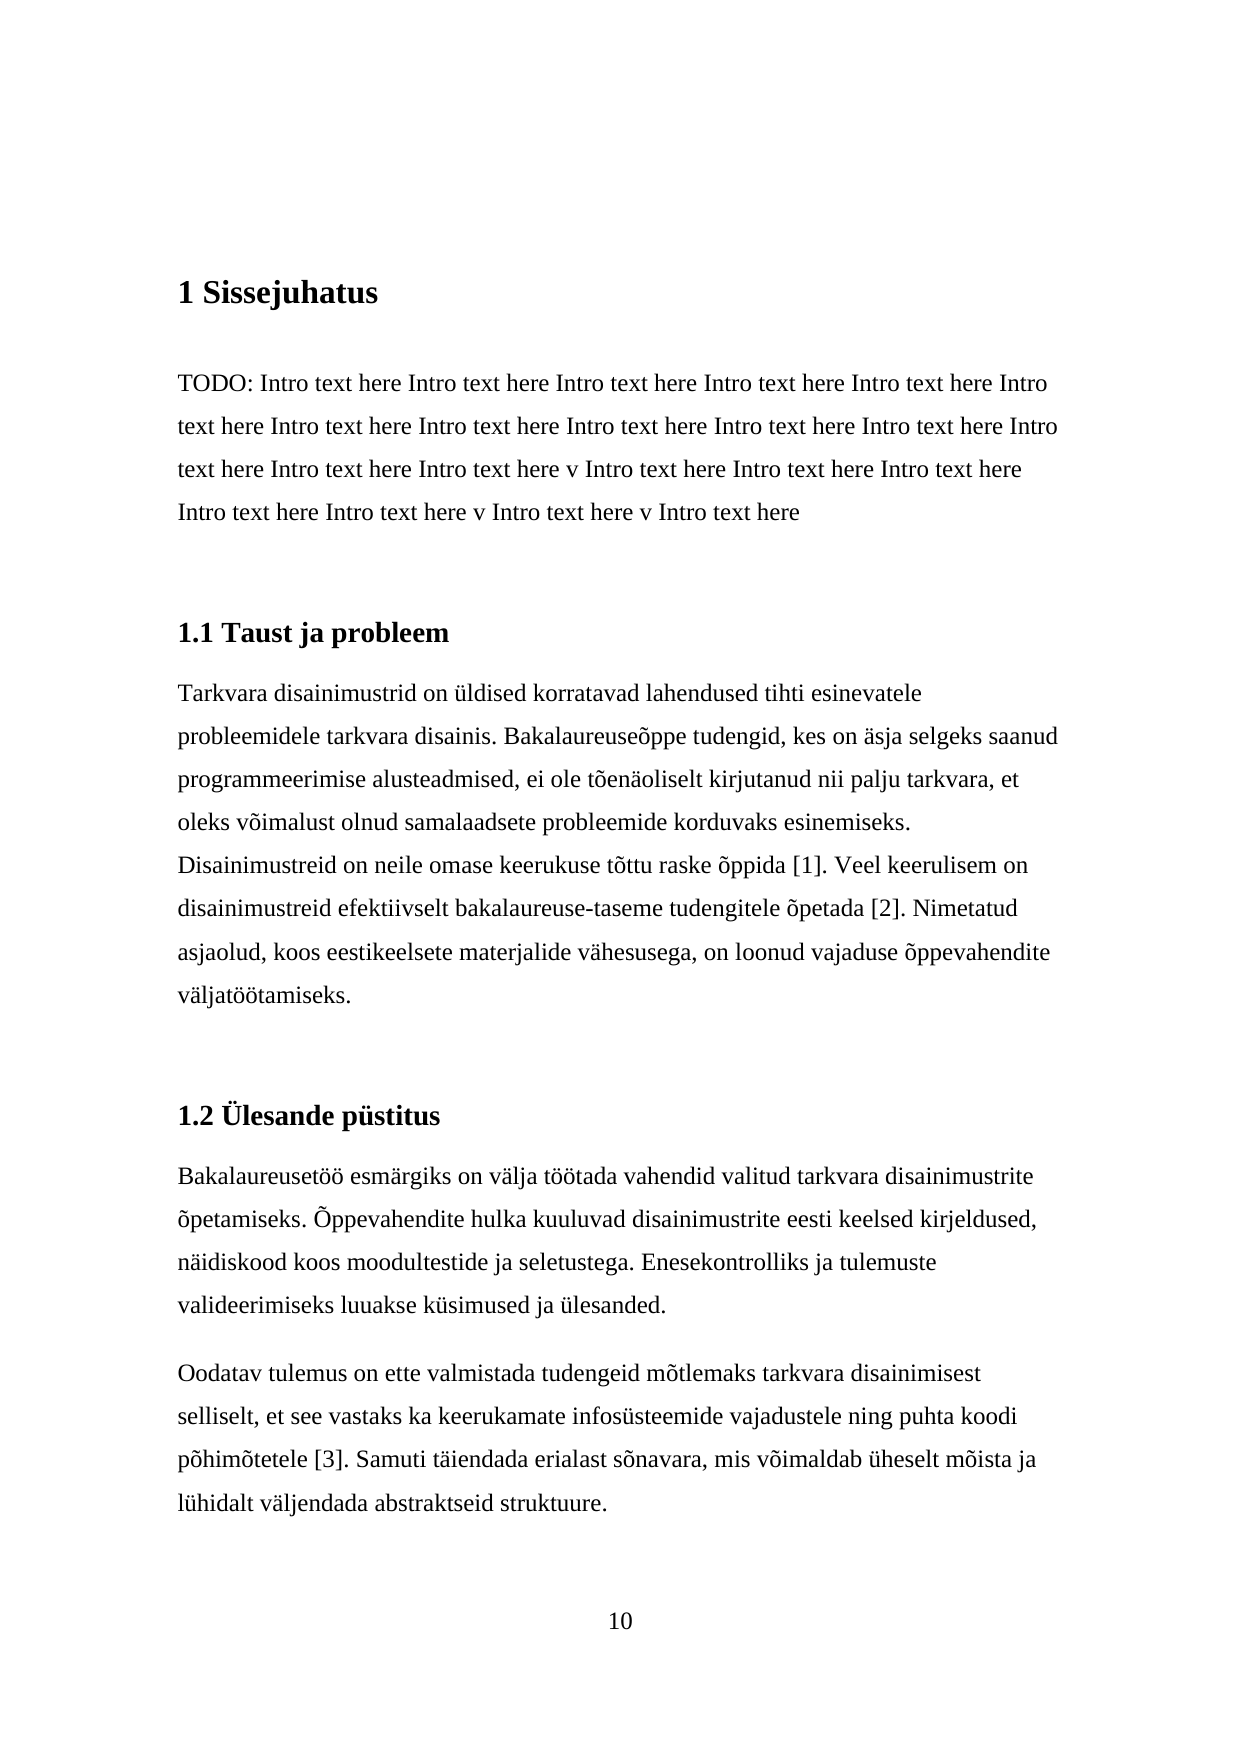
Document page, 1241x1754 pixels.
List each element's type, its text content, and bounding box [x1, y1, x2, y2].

text Oodatav tulemus on ette valmistada tudengeid mõtlemaks tarkvara disainimisest selliselt, et see vastaks ka keerukamate infosüsteemide vajadustele ning puhta koodi põhimõtetele [3]. Samuti täiendada erialast sõnavara, mis võimaldab üheselt mõista ja lühidalt väljendada abstraktseid struktuure. [177, 1358, 1063, 1516]
text Bakalaureusetöö esmärgiks on välja töötada vahendid valitud tarkvara disainimustrite õpetamiseks. Õppevahendite hulka kuuluvad disainimustrite eesti keelsed kirjeldused, näidiskood koos moodultestide ja seletustega. Enesekontrolliks ja tulemuste valideerimiseks luuakse küsimused ja ülesanded. [177, 1161, 1063, 1319]
text Tarkvara disainimustrid on üldised korratavad lahendused tihti esinevatele probleemidele tarkvara disainis. Bakalaureuseõppe tudengid, kes on äsja selgeks saanud programmeerimise alusteadmised, ei ole tõenäoliselt kirjutanud nii palju tarkvara, et oleks võimalust olnud samalaadsete probleemide korduvaks esinemiseks. Disainimustreid on neile omase keerukuse tõttu raske õppida [1]. Veel keerulisem on disainimustreid efektiivselt bakalaureuse-taseme tudengitele õpetada [2]. Nimetatud asjaolud, koos eestikeelsete materjalide vähesusega, on loonud vajaduse õppevahendite väljatöötamiseks. [177, 678, 1063, 1008]
subtitle Ülesande püstitus [177, 1098, 1063, 1131]
text TODO: Intro text here Intro text here Intro text here Intro text here Intro text here Intro text here Intro text here Intro text here Intro text here Intro text here Intro text here Intro text here Intro text here Intro text here v Intro text here Intro text here Intro text here Intro text here Intro text here v Intro text here v Intro text here [177, 368, 1063, 526]
subtitle Sissejuhatus [177, 273, 1063, 311]
subtitle Taust ja probleem [177, 615, 1063, 649]
